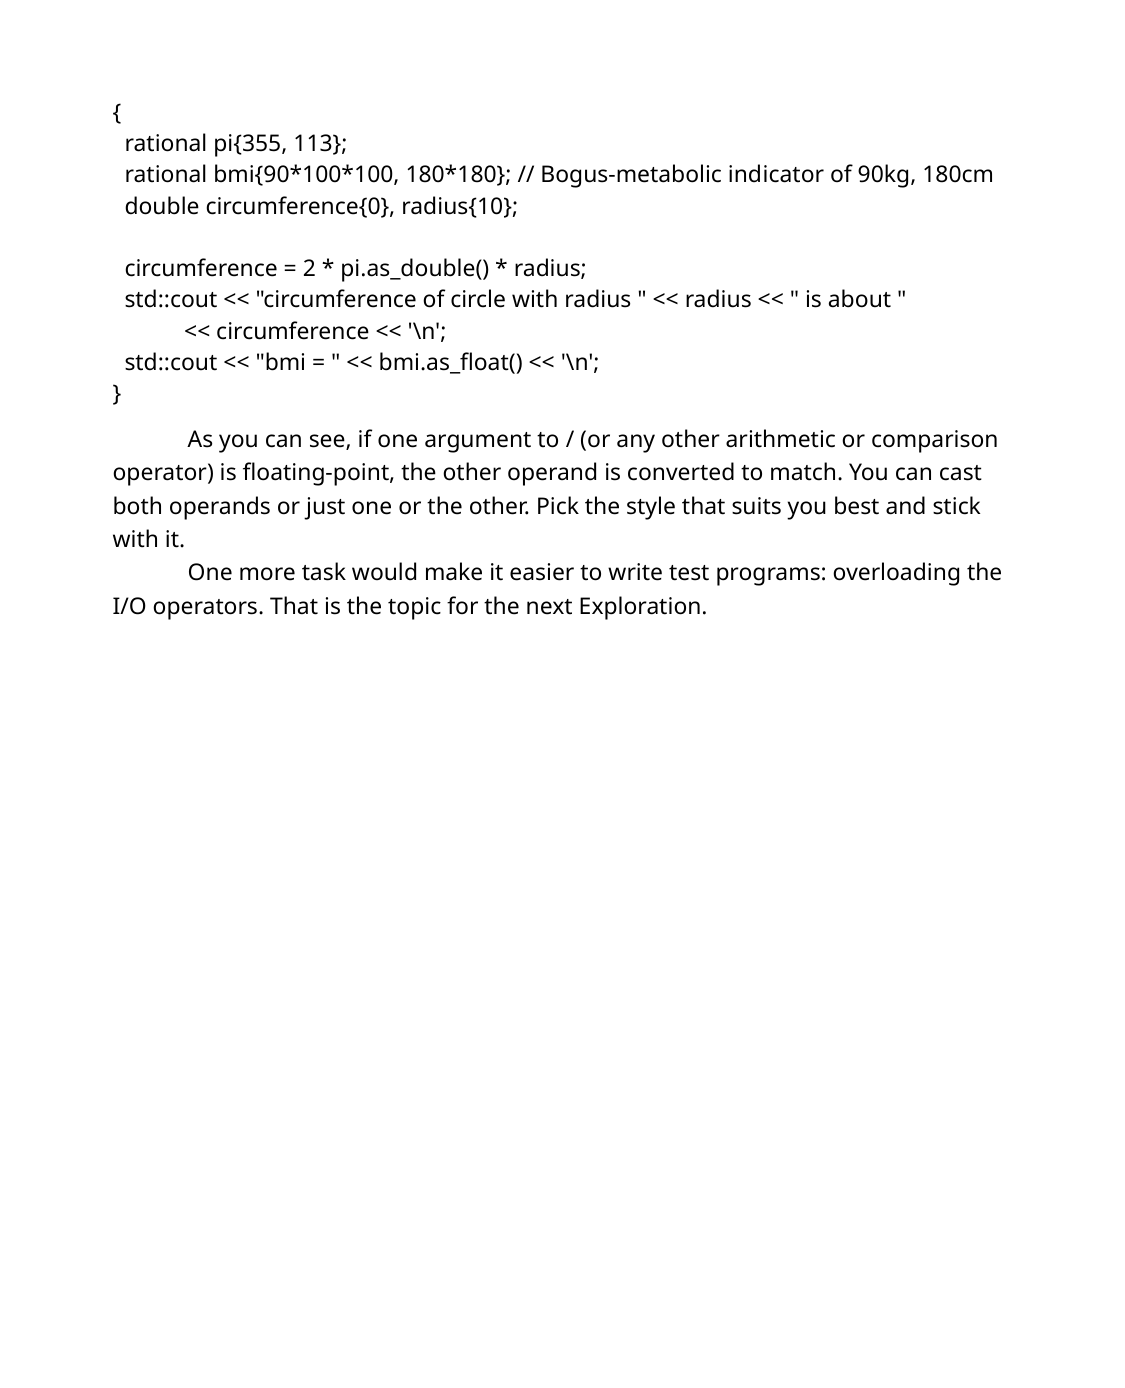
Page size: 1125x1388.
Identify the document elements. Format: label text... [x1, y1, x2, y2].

text As you can see, if one argument to / (or any other arithmetic or comparison operator) is floating-point, the other operand is converted to match. You can cast both operands or just one or the other. Pick the style that suits you best and stick with it. [112, 421, 1012, 554]
text } [112, 377, 1012, 408]
text std::cout << "bmi = " << bmi.as_float() << '\n'; [112, 346, 1012, 377]
text rational bmi{90*100*100, 180*180}; // Bogus-metabolic indicator of 90kg, 180cm [112, 158, 1012, 190]
text << circumference << '\n'; [112, 315, 1012, 346]
text double circumference{0}, radius{10}; [112, 190, 1012, 221]
text One more task would make it easier to write test programs: overloading the I/O operators. That is the topic for the next Exploration. [112, 554, 1012, 621]
text circumference = 2 * pi.as_double() * radius; [112, 252, 1012, 283]
text rational pi{355, 113}; [112, 127, 1012, 158]
text std::cout << "circumference of circle with radius " << radius << " is about " [112, 283, 1012, 315]
text { [112, 96, 1012, 127]
